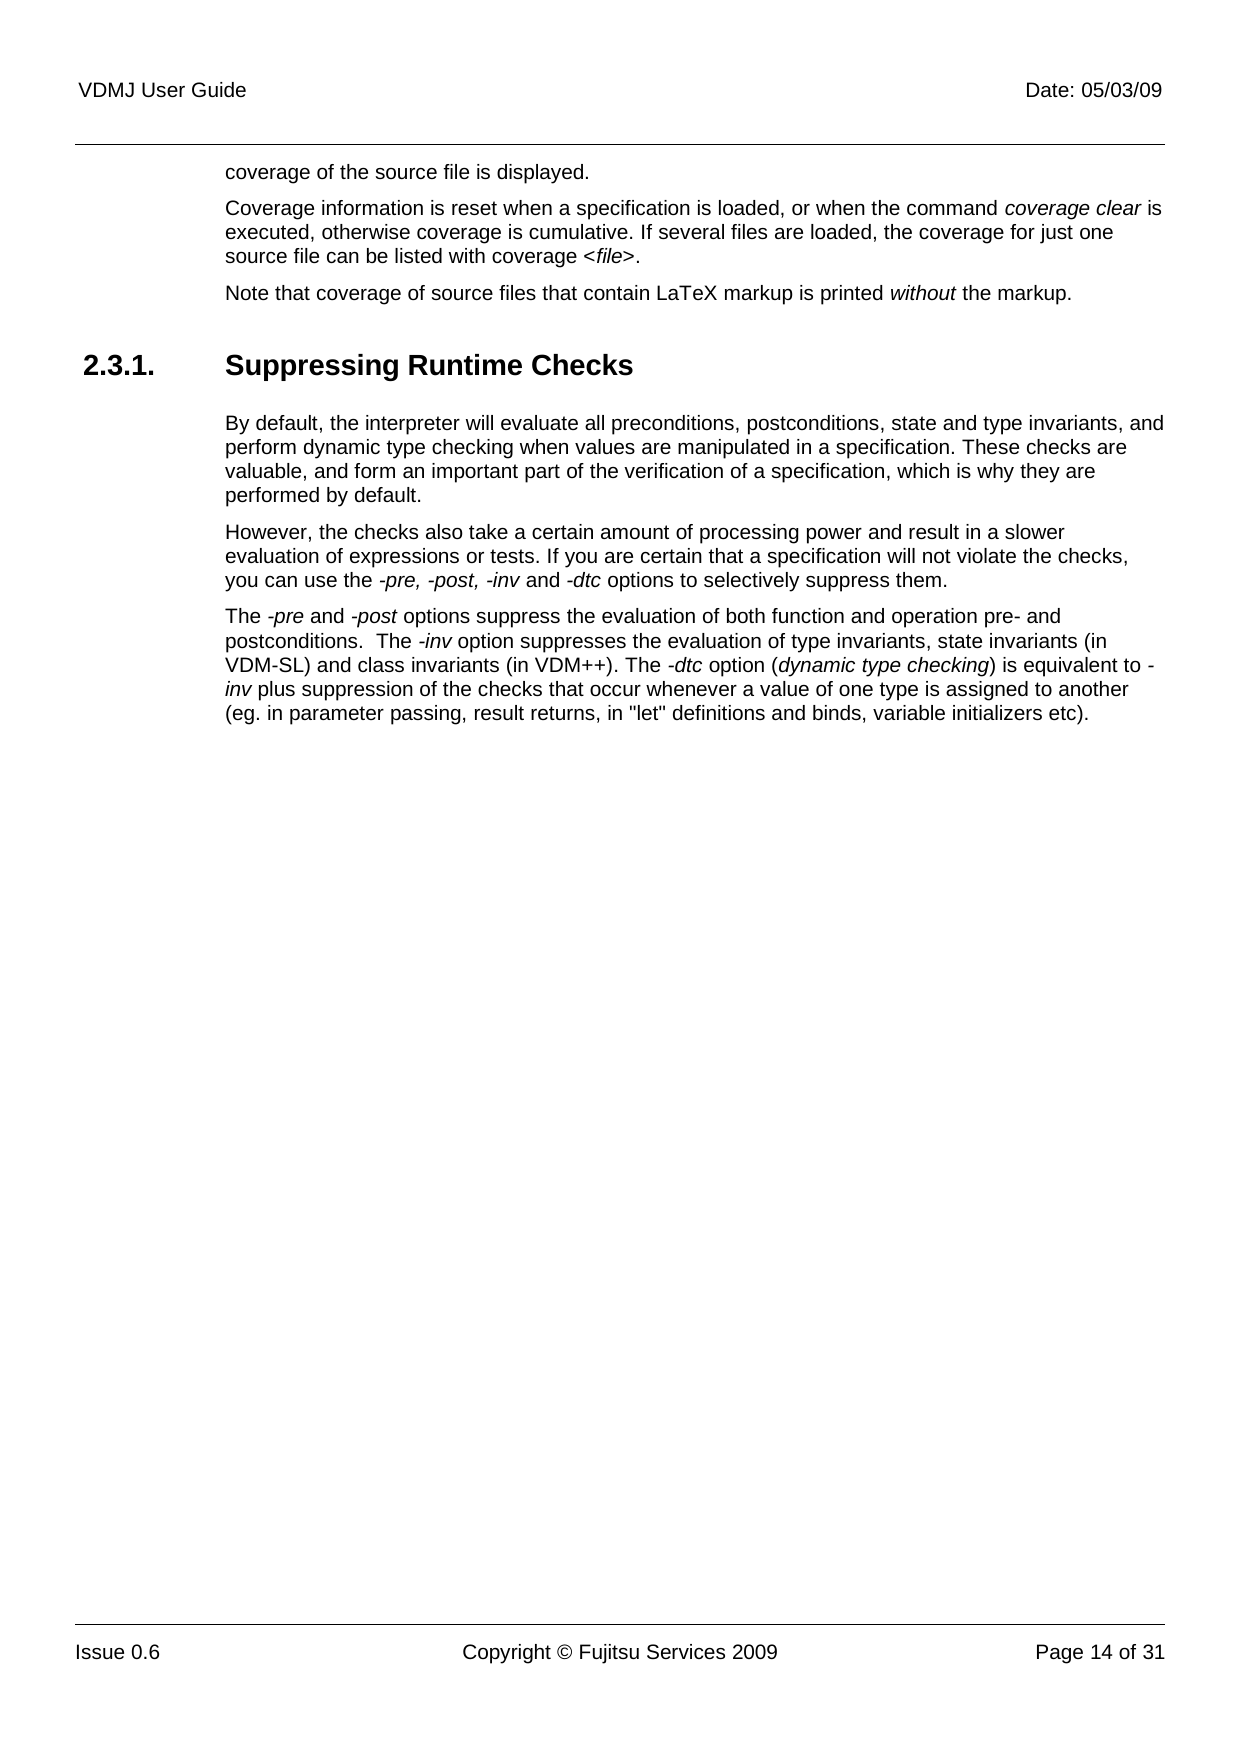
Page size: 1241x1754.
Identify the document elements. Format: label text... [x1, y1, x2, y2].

text Note that coverage of source files that contain LaTeX markup is printed without the markup. [225, 281, 1165, 305]
text coverage of the source file is displayed. [225, 160, 1165, 184]
subtitle Suppressing Runtime Checks [75, 347, 1165, 381]
text By default, the interpreter will evaluate all preconditions, postconditions, state and type invariants, and perform dynamic type checking when values are manipulated in a specification. These checks are valuable, and form an important part of the verification of a specification, which is why they are performed by default. [225, 411, 1165, 507]
text Coverage information is reset when a specification is loaded, or when the command coverage clear is executed, otherwise coverage is cumulative. If several files are loaded, the coverage for just one source file can be listed with coverage <file>. [225, 196, 1165, 268]
text However, the checks also take a certain amount of processing power and result in a slower evaluation of expressions or tests. If you are certain that a specification will not violate the checks, you can use the -pre, -post, -inv and -dtc options to selectively suppress them. [225, 520, 1165, 592]
text The -pre and -post options suppress the evaluation of both function and operation pre- and postconditions. The -inv option suppresses the evaluation of type invariants, state invariants (in VDM-SL) and class invariants (in VDM++). The -dtc option (dynamic type checking) is equivalent to -inv plus suppression of the checks that occur whenever a value of one type is assigned to another (eg. in parameter passing, result returns, in "let" definitions and binds, variable initializers etc). [225, 604, 1165, 725]
